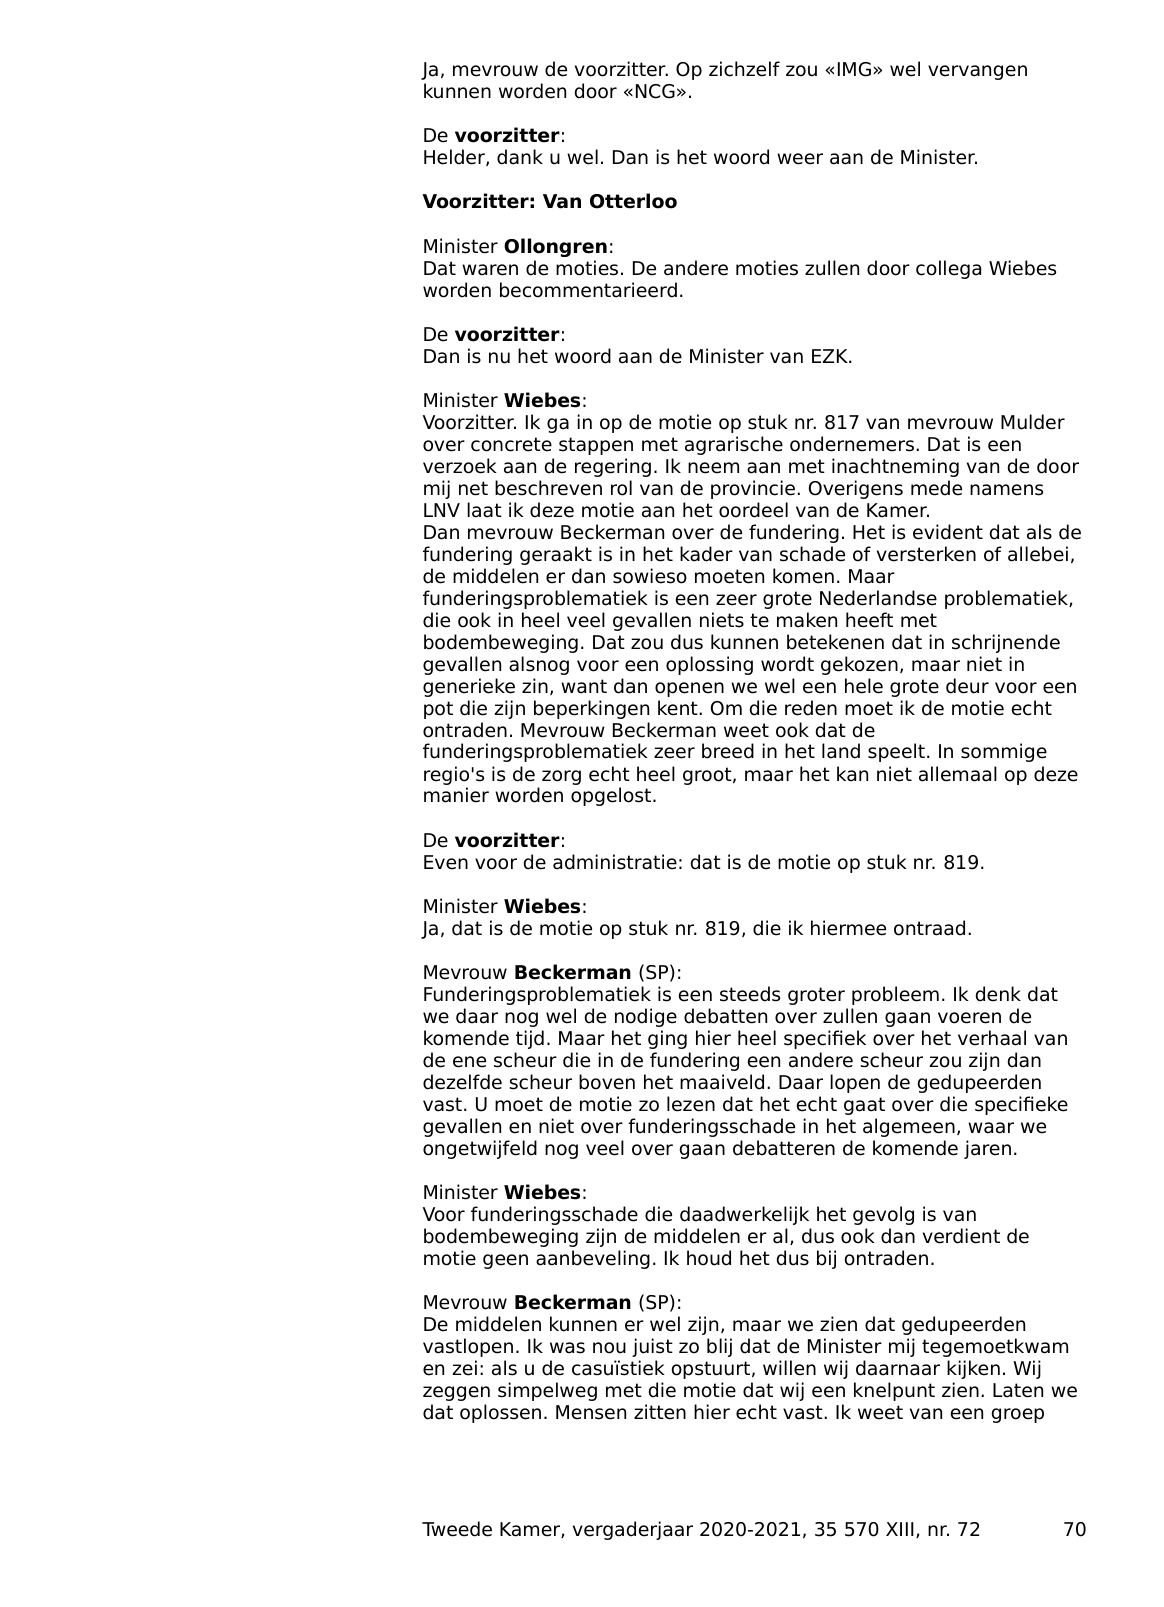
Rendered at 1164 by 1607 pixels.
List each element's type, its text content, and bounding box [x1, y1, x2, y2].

text Minister Ollongren: [422, 236, 1087, 257]
text De middelen kunnen er wel zijn, maar we zien dat gedupeerden vastlopen. Ik was nou juist zo blij dat de Minister mij tegemoetkwam en zei: als u de casuïstiek opstuurt, willen wij daarnaar kijken. Wij zeggen simpelweg met die motie dat wij een knelpunt zien. Laten we dat oplossen. Mensen zitten hier echt vast. Ik weet van een groep [422, 1314, 1087, 1424]
text Minister Wiebes: [422, 390, 1087, 412]
text Even voor de administratie: dat is de motie op stuk nr. 819. [422, 852, 1087, 873]
text Helder, dank u wel. Dan is het woord weer aan de Minister. [422, 147, 1087, 169]
text Minister Wiebes: [422, 1182, 1087, 1204]
text Dat waren de moties. De andere moties zullen door collega Wiebes worden becommentarieerd. [422, 257, 1087, 301]
subtitle Voorzitter: Van Otterloo [422, 191, 1087, 213]
text Mevrouw Beckerman (SP): [422, 1292, 1087, 1314]
text Funderingsproblematiek is een steeds groter probleem. Ik denk dat we daar nog wel de nodige debatten over zullen gaan voeren de komende tijd. Maar het ging hier heel specifiek over het verhaal van de ene scheur die in de fundering een andere scheur zou zijn dan dezelfde scheur boven het maaiveld. Daar lopen de gedupeerden vast. U moet de motie zo lezen dat het echt gaat over die specifieke gevallen en niet over funderingsschade in het algemeen, waar we ongetwijfeld nog veel over gaan debatteren de komende jaren. [422, 984, 1087, 1160]
text Voorzitter. Ik ga in op de motie op stuk nr. 817 van mevrouw Mulder over concrete stappen met agrarische ondernemers. Dat is een verzoek aan de regering. Ik neem aan met inachtneming van de door mij net beschreven rol van de provincie. Overigens mede namens LNV laat ik deze motie aan het oordeel van de Kamer. [422, 412, 1087, 522]
text Minister Wiebes: [422, 896, 1087, 918]
text De voorzitter: [422, 829, 1087, 852]
text Voor funderingsschade die daadwerkelijk het gevolg is van bodembeweging zijn de middelen er al, dus ook dan verdient de motie geen aanbeveling. Ik houd het dus bij ontraden. [422, 1204, 1087, 1270]
text Dan mevrouw Beckerman over de fundering. Het is evident dat als de fundering geraakt is in het kader van schade of versterken of allebei, de middelen er dan sowieso moeten komen. Maar funderingsproblematiek is een zeer grote Nederlandse problematiek, die ook in heel veel gevallen niets te maken heeft met bodembeweging. Dat zou dus kunnen betekenen dat in schrijnende gevallen alsnog voor een oplossing wordt gekozen, maar niet in generieke zin, want dan openen we wel een hele grote deur voor een pot die zijn beperkingen kent. Om die reden moet ik de motie echt ontraden. Mevrouw Beckerman weet ook dat de funderingsproblematiek zeer breed in het land speelt. In sommige regio's is de zorg echt heel groot, maar het kan niet allemaal op deze manier worden opgelost. [422, 522, 1087, 807]
text Ja, dat is de motie op stuk nr. 819, die ik hiermee ontraad. [422, 918, 1087, 940]
text Ja, mevrouw de voorzitter. Op zichzelf zou «IMG» wel vervangen kunnen worden door «NCG». [422, 59, 1087, 103]
text Dan is nu het woord aan de Minister van EZK. [422, 346, 1087, 368]
text Mevrouw Beckerman (SP): [422, 962, 1087, 984]
text De voorzitter: [422, 125, 1087, 147]
text De voorzitter: [422, 324, 1087, 346]
